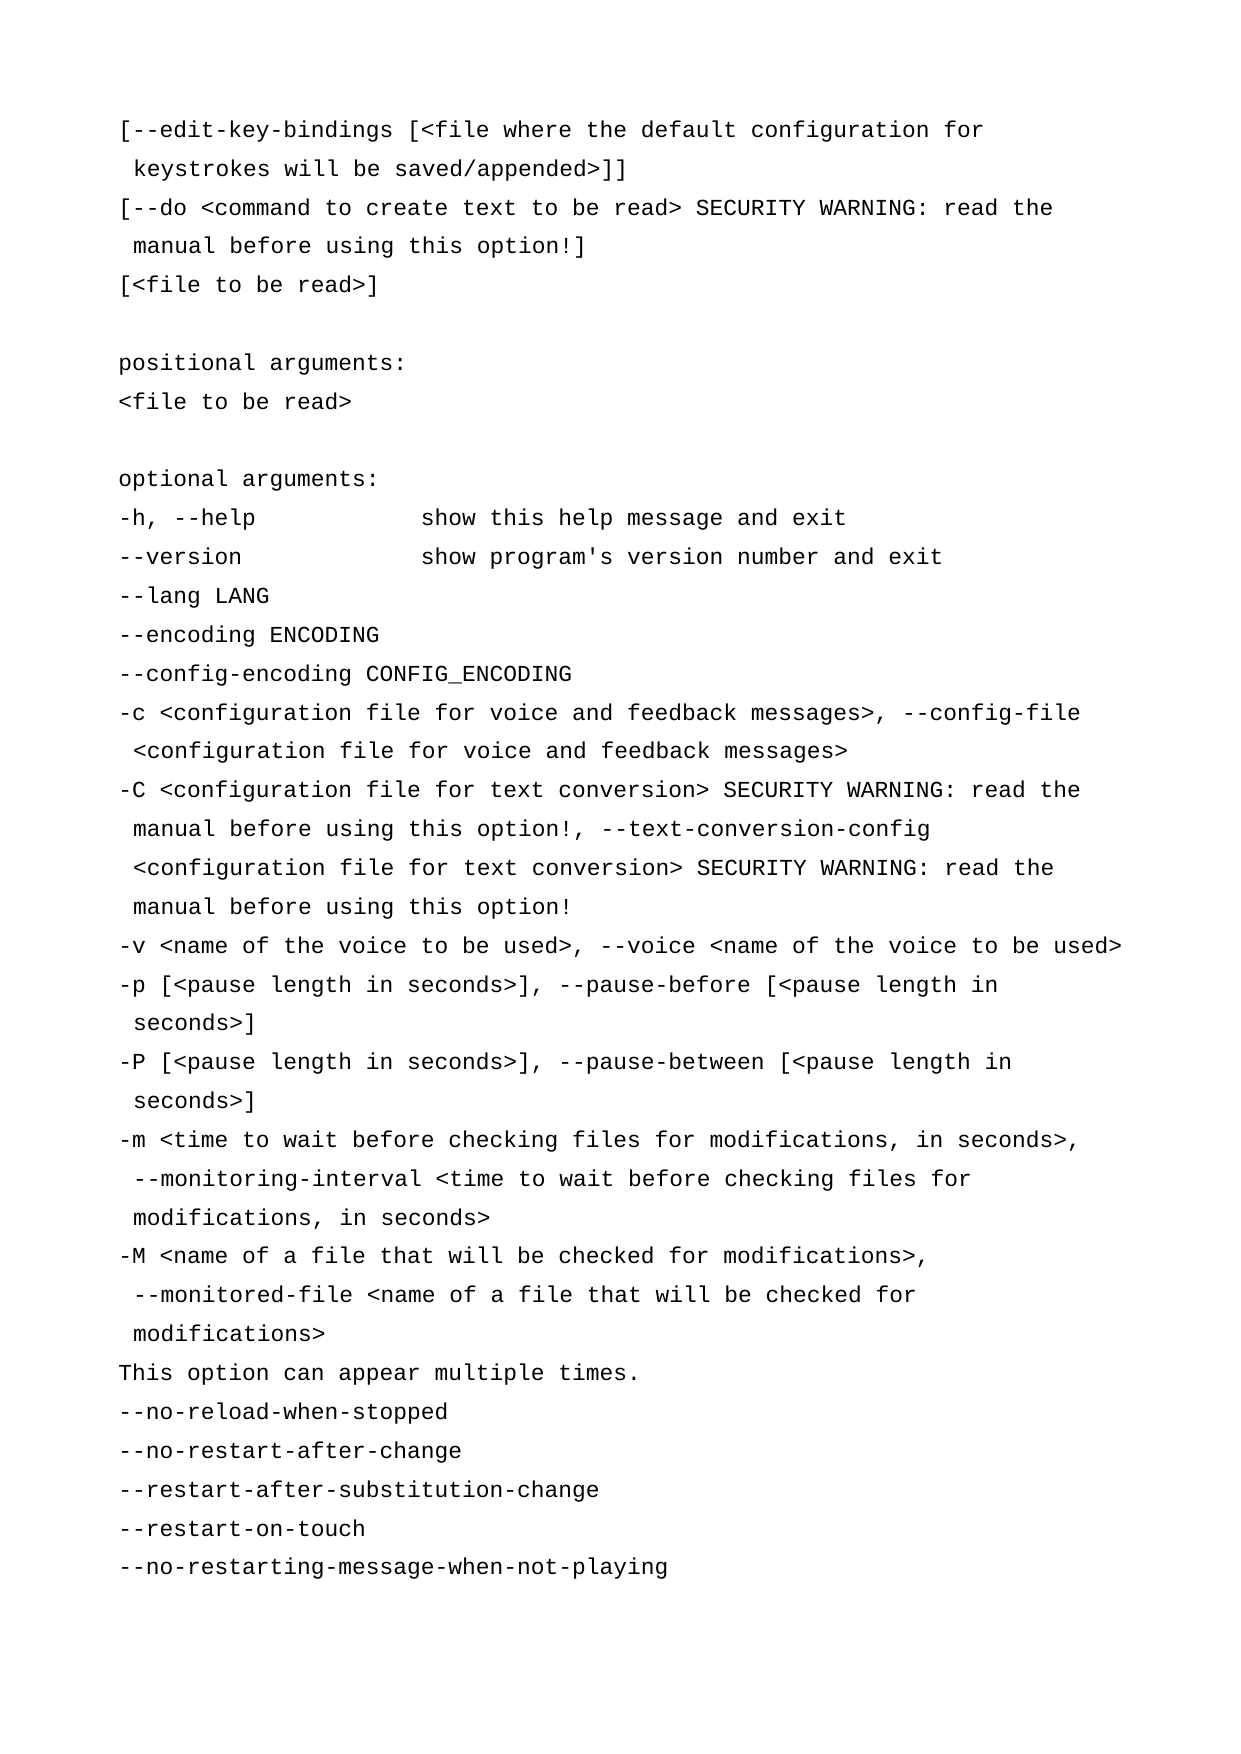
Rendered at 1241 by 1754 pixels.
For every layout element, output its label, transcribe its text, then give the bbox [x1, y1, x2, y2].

text ‑‑restart‑after‑substitution‑change [118, 1478, 1122, 1504]
text ‑‑config‑encoding CONFIG_ENCODING [118, 662, 1122, 688]
text ‑‑restart‑on‑touch [118, 1517, 1122, 1543]
text ‑C <configuration file for text conversion> SECURITY WARNING: read the manual before using this option!, ‑‑text‑conversion‑config <configuration file for text conversion> SECURITY WARNING: read the manual before using this option! [118, 779, 1122, 921]
text ‑‑no‑restarting‑message‑when‑not‑playing [118, 1556, 1122, 1582]
text ‑m <time to wait before checking files for modifications, in seconds>, ‑‑monitoring‑interval <time to wait before checking files for modifications, in seconds> [118, 1128, 1122, 1232]
text [<file to be read>] [118, 273, 1122, 299]
text optional arguments: [118, 468, 1122, 494]
text ‑M <name of a file that will be checked for modifications>, ‑‑monitored‑file <name of a file that will be checked for modifications> [118, 1245, 1122, 1348]
text ‑P [<pause length in seconds>], ‑‑pause‑between [<pause length in seconds>] [118, 1051, 1122, 1115]
text ‑p [<pause length in seconds>], ‑‑pause‑before [<pause length in seconds>] [118, 973, 1122, 1038]
text <file to be read> [118, 390, 1122, 416]
text ‑‑no‑reload‑when‑stopped [118, 1400, 1122, 1426]
text [‑‑do <command to create text to be read> SECURITY WARNING: read the manual before using this option!] [118, 196, 1122, 261]
text ‑‑no‑restart‑after‑change [118, 1439, 1122, 1465]
text ‑‑lang LANG [118, 584, 1122, 610]
text ‑h, ‑‑help show this help message and exit [118, 507, 1122, 533]
text positional arguments: [118, 351, 1122, 377]
text ‑c <configuration file for voice and feedback messages>, ‑‑config‑file <configuration file for voice and feedback messages> [118, 701, 1122, 766]
text This option can appear multiple times. [118, 1361, 1122, 1387]
text ‑‑version show program's version number and exit [118, 546, 1122, 571]
text ‑v <name of the voice to be used>, ‑‑voice <name of the voice to be used> [118, 934, 1122, 960]
text [‑‑edit‑key‑bindings [<file where the default configuration for keystrokes will be saved/appended>]] [118, 118, 1122, 183]
text ‑‑encoding ENCODING [118, 623, 1122, 649]
